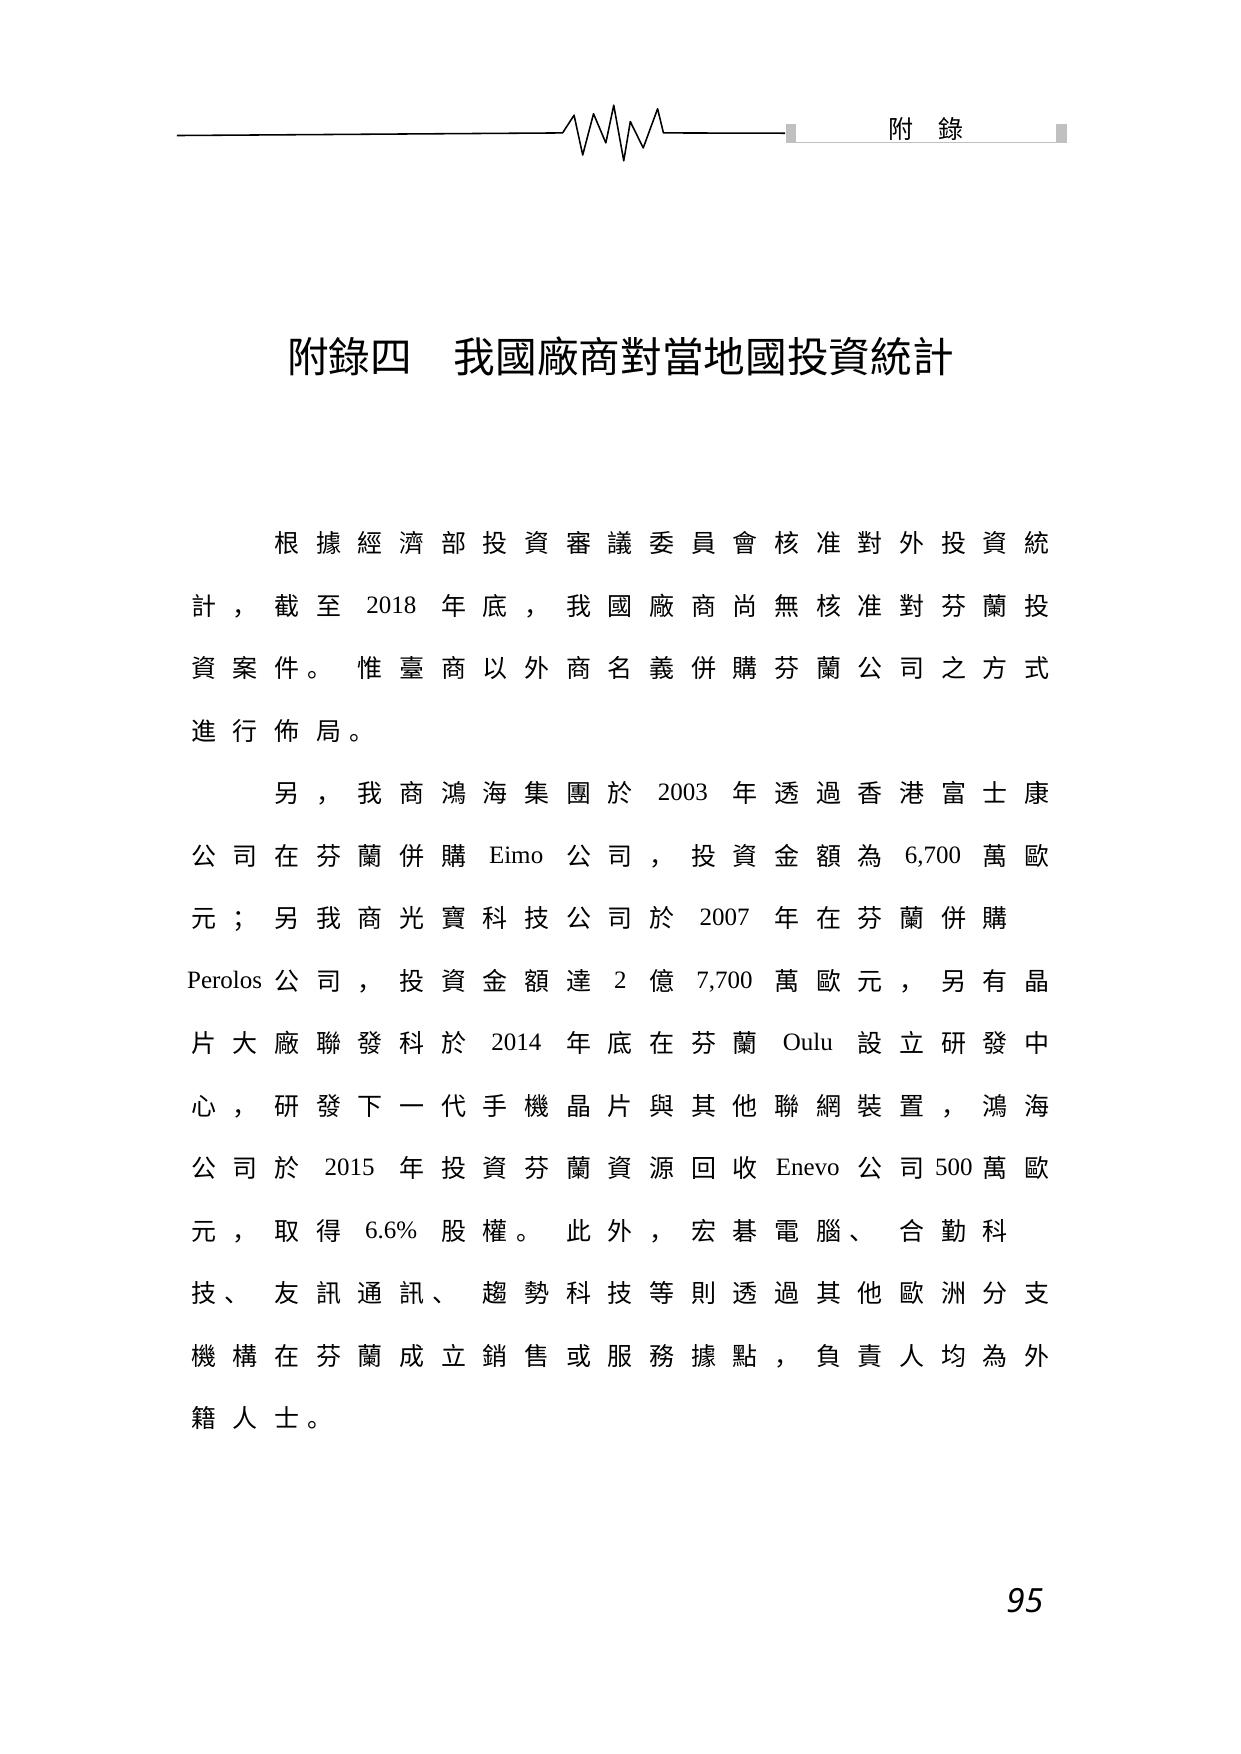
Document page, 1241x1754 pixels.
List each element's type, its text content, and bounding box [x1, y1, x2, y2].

text 另，我商鴻海集團於2003年透過香港富士康公司在芬蘭併購Eimo公司，投資金額為6,700萬歐元；另我商光寶科技公司於2007年在芬蘭併購Perolos公司，投資金額達2億7,700萬歐元，另有晶片大廠聯發科於2014年底在芬蘭Oulu設立研發中心，研發下一代手機晶片與其他聯網裝置，鴻海公司於2015年投資芬蘭資源回收Enevo公司500萬歐元，取得6.6%股權。此外，宏碁電腦、合勤科技、友訊通訊、趨勢科技等則透過其他歐洲分支機構在芬蘭成立銷售或服務據點，負責人均為外籍人士。 [183, 750, 1058, 1438]
text 根據經濟部投資審議委員會核准對外投資統計，截至2018年底，我國廠商尚無核准對芬蘭投資案件。惟臺商以外商名義併購芬蘭公司之方式進行佈局。 [183, 500, 1058, 750]
text 附錄四 我國廠商對當地國投資統計 [183, 313, 1058, 375]
